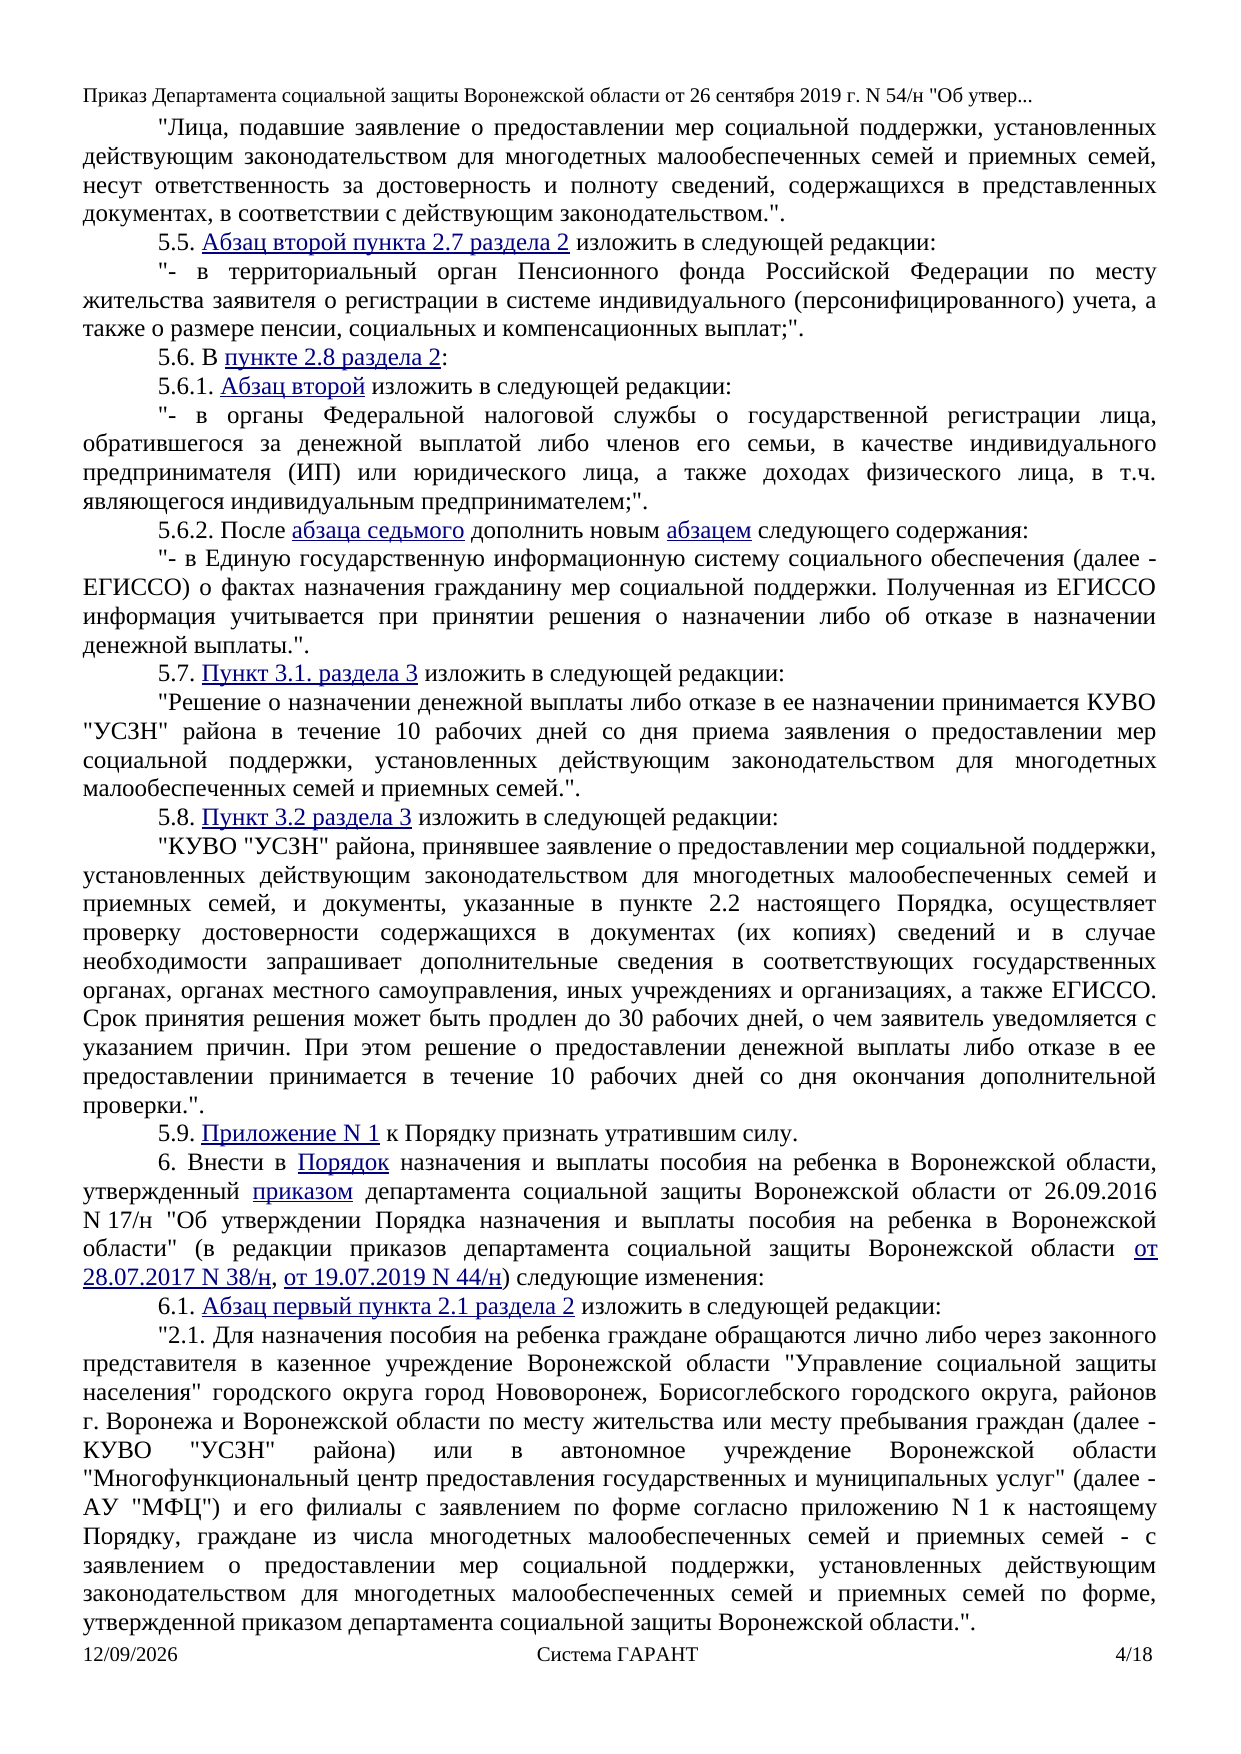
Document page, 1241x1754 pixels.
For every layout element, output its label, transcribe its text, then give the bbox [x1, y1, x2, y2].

text "2.1. Для назначения пособия на ребенка граждане обращаются лично либо через законного представителя в казенное учреждение Воронежской области "Управление социальной защиты населения" городского округа город Нововоронеж, Борисоглебского городского округа, районов г. Воронежа и Воронежской области по месту жительства или месту пребывания граждан (далее - КУВО "УСЗН" района) или в автономное учреждение Воронежской области "Многофункциональный центр предоставления государственных и муниципальных услуг" (далее - АУ "МФЦ") и его филиалы с заявлением по форме согласно приложению N 1 к настоящему Порядку, граждане из числа многодетных малообеспеченных семей и приемных семей - с заявлением о предоставлении мер социальной поддержки, установленных действующим законодательством для многодетных малообеспеченных семей и приемных семей по форме, утвержденной приказом департамента социальной защиты Воронежской области.". [83, 1320, 1157, 1636]
text "Решение о назначении денежной выплаты либо отказе в ее назначении принимается КУВО "УСЗН" района в течение 10 рабочих дней со дня приема заявления о предоставлении мер социальной поддержки, установленных действующим законодательством для многодетных малообеспеченных семей и приемных семей.". [83, 687, 1157, 802]
text 5.6.2. После абзаца седьмого дополнить новым абзацем следующего содержания: [83, 515, 1157, 543]
text "- в органы Федеральной налоговой службы о государственной регистрации лица, обратившегося за денежной выплатой либо членов его семьи, в качестве индивидуального предпринимателя (ИП) или юридического лица, а также доходах физического лица, в т.ч. являющегося индивидуальным предпринимателем;". [83, 400, 1157, 515]
text "- в Единую государственную информационную систему социального обеспечения (далее - ЕГИССО) о фактах назначения гражданину мер социальной поддержки. Полученная из ЕГИССО информация учитывается при принятии решения о назначении либо об отказе в назначении денежной выплаты.". [83, 543, 1157, 658]
text "Лица, подавшие заявление о предоставлении мер социальной поддержки, установленных действующим законодательством для многодетных малообеспеченных семей и приемных семей, несут ответственность за достоверность и полноту сведений, содержащихся в представленных документах, в соответствии с действующим законодательством.". [83, 112, 1157, 227]
text 5.5. Абзац второй пункта 2.7 раздела 2 изложить в следующей редакции: [83, 227, 1157, 256]
text "- в территориальный орган Пенсионного фонда Российской Федерации по месту жительства заявителя о регистрации в системе индивидуального (персонифицированного) учета, а также о размере пенсии, социальных и компенсационных выплат;". [83, 256, 1157, 342]
text 5.6.1. Абзац второй изложить в следующей редакции: [83, 371, 1157, 400]
text 5.8. Пункт 3.2 раздела 3 изложить в следующей редакции: [83, 802, 1157, 831]
text 6.1. Абзац первый пункта 2.1 раздела 2 изложить в следующей редакции: [83, 1291, 1157, 1320]
text 5.7. Пункт 3.1. раздела 3 изложить в следующей редакции: [83, 658, 1157, 687]
text 6. Внести в Порядок назначения и выплаты пособия на ребенка в Воронежской области, утвержденный приказом департамента социальной защиты Воронежской области от 26.09.2016 N 17/н "Об утверждении Порядка назначения и выплаты пособия на ребенка в Воронежской области" (в редакции приказов департамента социальной защиты Воронежской области от 28.07.2017 N 38/н, от 19.07.2019 N 44/н) следующие изменения: [83, 1147, 1157, 1291]
text 5.6. В пункте 2.8 раздела 2: [83, 342, 1157, 371]
text "КУВО "УСЗН" района, принявшее заявление о предоставлении мер социальной поддержки, установленных действующим законодательством для многодетных малообеспеченных семей и приемных семей, и документы, указанные в пункте 2.2 настоящего Порядка, осуществляет проверку достоверности содержащихся в документах (их копиях) сведений и в случае необходимости запрашивает дополнительные сведения в соответствующих государственных органах, органах местного самоуправления, иных учреждениях и организациях, а также ЕГИССО. Срок принятия решения может быть продлен до 30 рабочих дней, о чем заявитель уведомляется с указанием причин. При этом решение о предоставлении денежной выплаты либо отказе в ее предоставлении принимается в течение 10 рабочих дней со дня окончания дополнительной проверки.". [83, 831, 1157, 1118]
text 5.9. Приложение N 1 к Порядку признать утратившим силу. [83, 1118, 1157, 1147]
